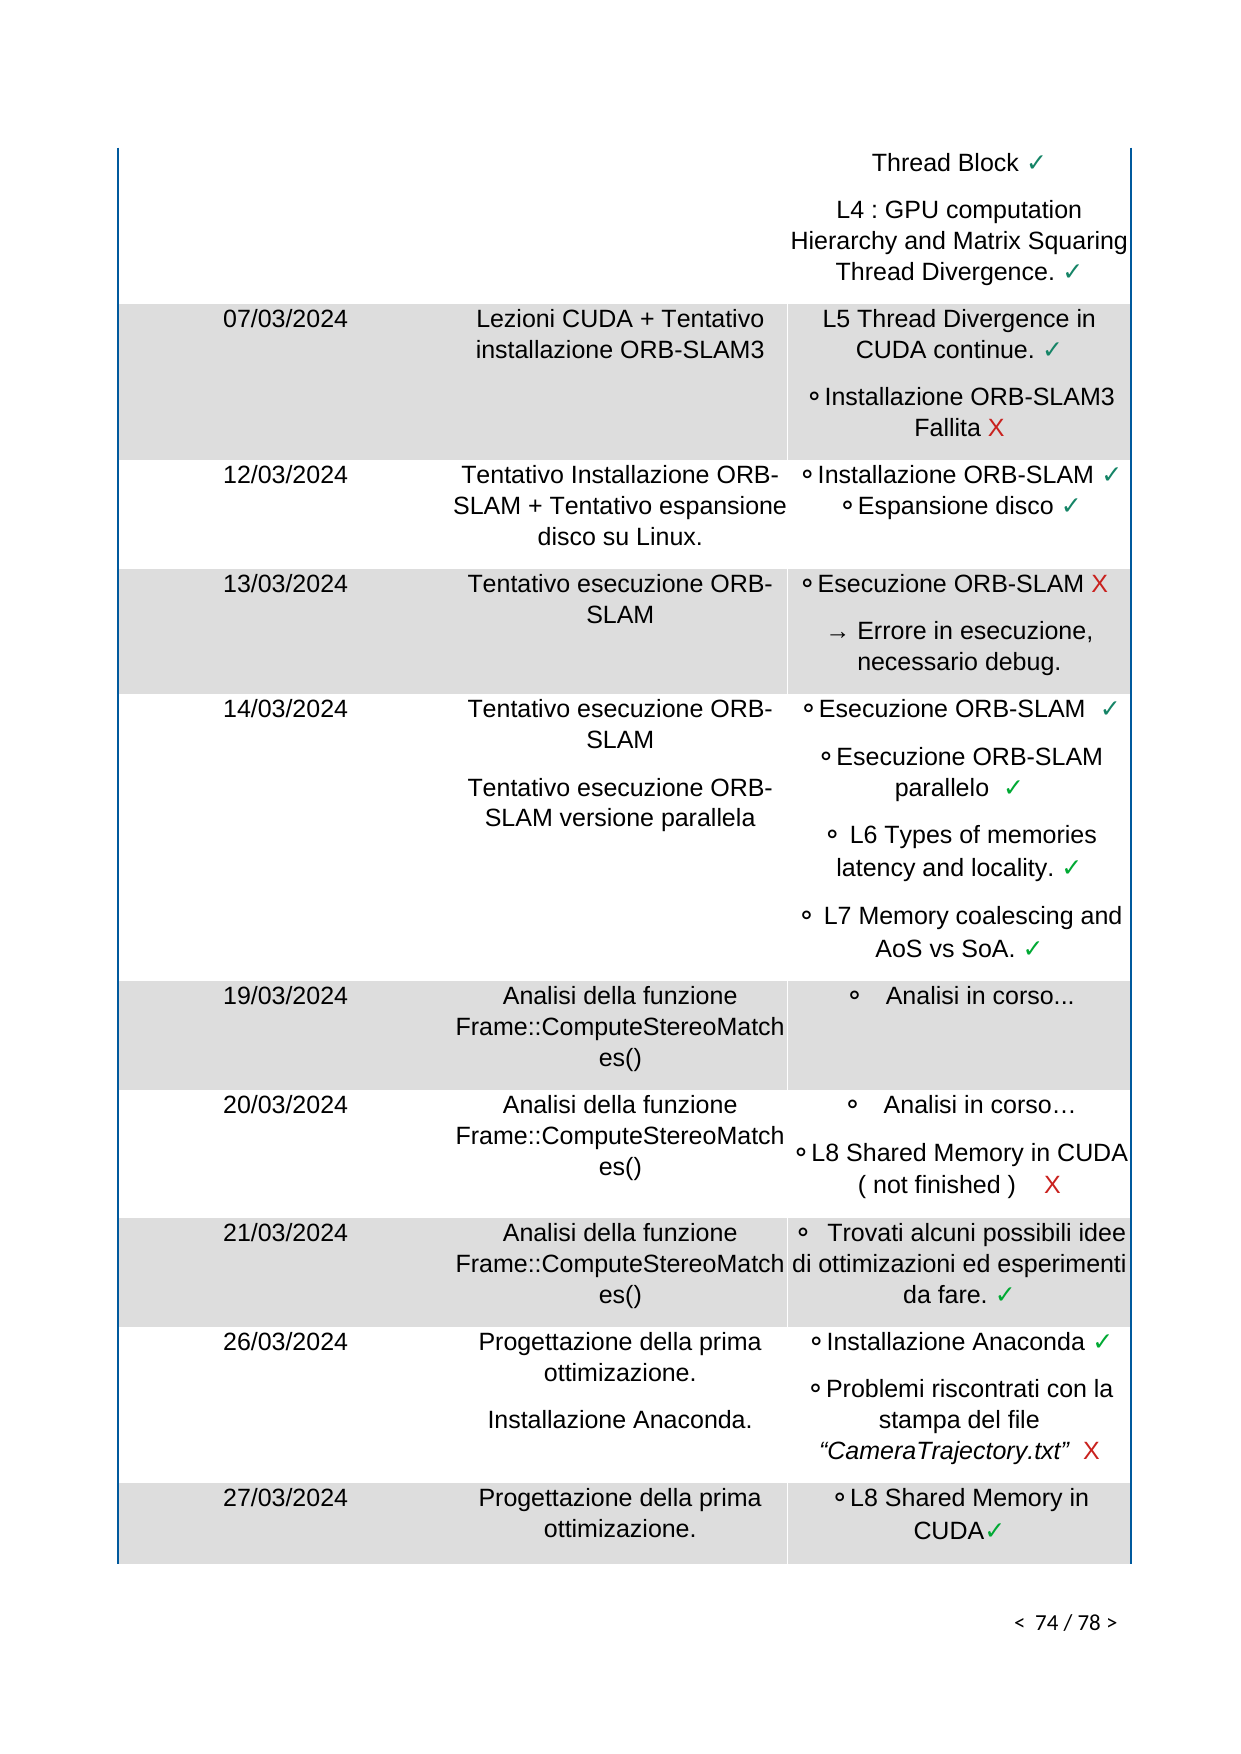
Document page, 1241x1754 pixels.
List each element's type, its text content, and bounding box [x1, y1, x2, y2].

table_cell Progettazione della prima ottimizazione. Installazione Anaconda. [453, 1327, 787, 1483]
table_cell 12/03/2024 [119, 460, 453, 569]
table_cell 07/03/2024 [119, 304, 453, 460]
table_cell 13/03/2024 [119, 569, 453, 694]
table_cell ⚬L8 Shared Memory in CUDA✓ [788, 1483, 1130, 1564]
table_cell ⚬Installazione Anaconda ✓ ⚬Problemi riscontrati con la stampa del file “CameraTrajectory.txt” X [788, 1327, 1130, 1483]
table_cell Analisi della funzione Frame::ComputeStereoMatches() [453, 1218, 787, 1327]
table_cell L5 Thread Divergence in CUDA continue. ✓ ⚬Installazione ORB-SLAM3 Fallita X [788, 304, 1130, 460]
table_cell 19/03/2024 [119, 981, 453, 1090]
table_cell Thread Block ✓ L4 : GPU computation Hierarchy and Matrix Squaring Thread Divergence. ✓ [788, 148, 1130, 304]
table_cell Tentativo Installazione ORB-SLAM + Tentativo espansione disco su Linux. [453, 460, 787, 569]
table_cell 26/03/2024 [119, 1327, 453, 1483]
table_cell Tentativo esecuzione ORB-SLAM Tentativo esecuzione ORB-SLAM versione parallela [453, 695, 787, 981]
table_cell ⚬Esecuzione ORB-SLAM ✓ ⚬Esecuzione ORB-SLAM parallelo ✓ ⚬ L6 Types of memories latency and locality. ✓ ⚬ L7 Memory coalescing and AoS vs SoA. ✓ [788, 695, 1130, 981]
table_cell ⚬Installazione ORB-SLAM ✓ ⚬Espansione disco ✓ [788, 460, 1130, 569]
table_cell Progettazione della prima ottimizazione. [453, 1483, 787, 1564]
table_cell 21/03/2024 [119, 1218, 453, 1327]
table_cell Analisi della funzione Frame::ComputeStereoMatches() [453, 1090, 787, 1218]
table_cell [453, 148, 787, 304]
table_cell Lezioni CUDA + Tentativo installazione ORB-SLAM3 [453, 304, 787, 460]
table_cell Analisi della funzione Frame::ComputeStereoMatches() [453, 981, 787, 1090]
table_cell ⚬ Analisi in corso… ⚬L8 Shared Memory in CUDA ( not finished ) X [788, 1090, 1130, 1218]
table_cell 27/03/2024 [119, 1483, 453, 1564]
table_cell [119, 148, 453, 304]
table_cell ⚬ Analisi in corso... [788, 981, 1130, 1090]
table_cell Tentativo esecuzione ORB-SLAM [453, 569, 787, 694]
table_cell 14/03/2024 [119, 695, 453, 981]
table_cell 20/03/2024 [119, 1090, 453, 1218]
table_cell ⚬Esecuzione ORB-SLAM X → Errore in esecuzione, necessario debug. [788, 569, 1130, 694]
table_cell ⚬ Trovati alcuni possibili idee di ottimizazioni ed esperimenti da fare. ✓ [788, 1218, 1130, 1327]
